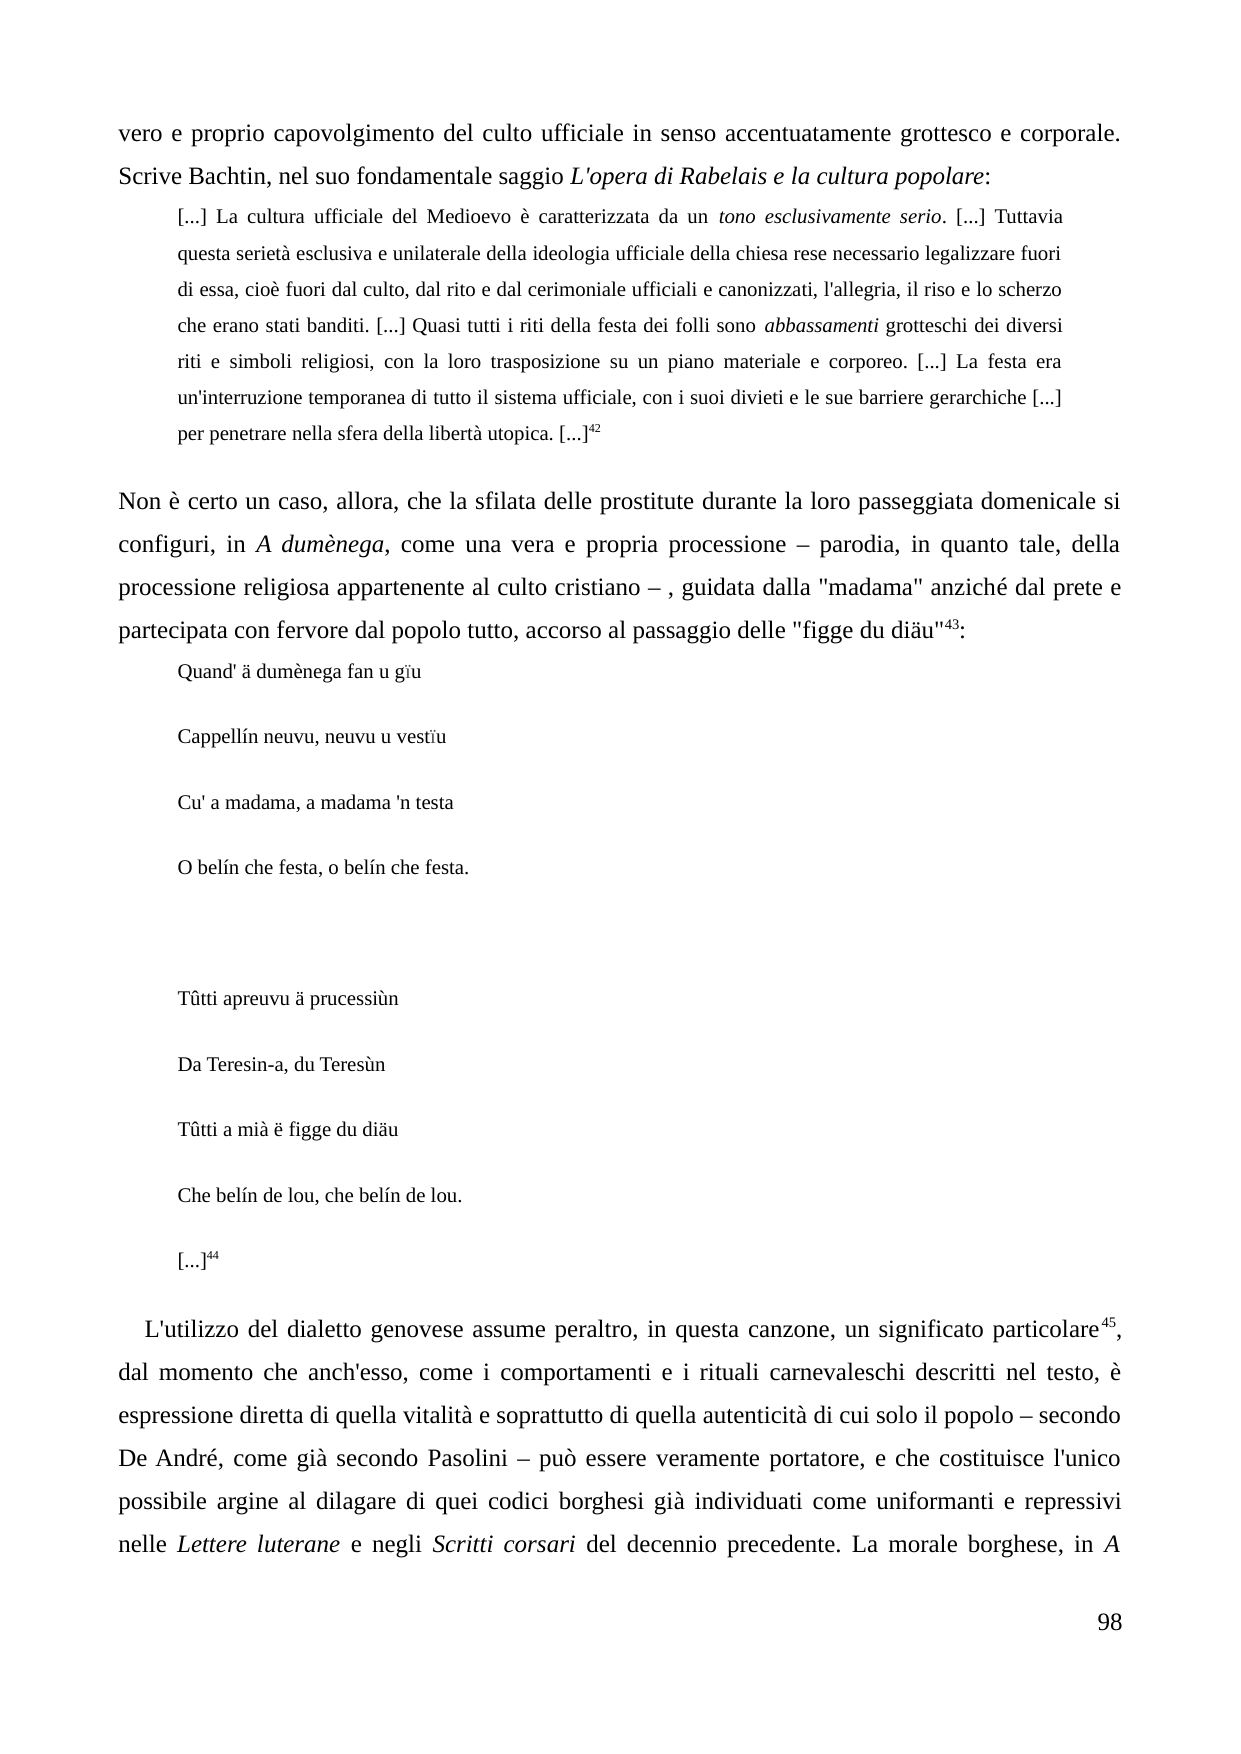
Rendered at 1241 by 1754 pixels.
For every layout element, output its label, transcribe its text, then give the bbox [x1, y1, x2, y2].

text O belín che festa, o belín che festa. [177, 855, 1063, 879]
text Tûtti apreuvu ä prucessiùn [177, 986, 1063, 1010]
text Quand' ä dumènega fan u gïu [177, 659, 1063, 683]
text [...] La cultura ufficiale del Medioevo è caratterizzata da un tono esclusivamente serio. [...] Tuttavia questa serietà esclusiva e unilaterale della ideologia ufficiale della chiesa rese necessario legalizzare fuori di essa, cioè fuori dal culto, dal rito e dal cerimoniale ufficiali e canonizzati, l'allegria, il riso e lo scherzo che erano stati banditi. [...] Quasi tutti i riti della festa dei folli sono abbassamenti grotteschi dei diversi riti e simboli religiosi, con la loro trasposizione su un piano materiale e corporeo. [...] La festa era un'interruzione temporanea di tutto il sistema ufficiale, con i suoi divieti e le sue barriere gerarchiche [...] per penetrare nella sfera della libertà utopica. [...] [177, 204, 1063, 445]
text L'utilizzo del dialetto genovese assume peraltro, in questa canzone, un significato particolare, dal momento che anch'esso, come i comportamenti e i rituali carnevaleschi descritti nel testo, è espressione diretta di quella vitalità e soprattutto di quella autenticità di cui solo il popolo – secondo De André, come già secondo Pasolini – può essere veramente portatore, e che costituisce l'unico possibile argine al dilagare di quei codici borghesi già individuati come uniformanti e repressivi nelle Lettere luterane e negli Scritti corsari del decennio precedente. La morale borghese, in A [118, 1314, 1122, 1558]
text Tûtti a mià ë figge du diäu [177, 1117, 1063, 1141]
text Da Teresin-a, du Teresùn [177, 1052, 1063, 1076]
text Non è certo un caso, allora, che la sfilata delle prostitute durante la loro passeggiata domenicale si configuri, in A dumènega, come una vera e propria processione – parodia, in quanto tale, della processione religiosa appartenente al culto cristiano – , guidata dalla "madama" anziché dal prete e partecipata con fervore dal popolo tutto, accorso al passaggio delle "figge du diäu": [118, 486, 1122, 644]
text Cu' a madama, a madama 'n testa [177, 790, 1063, 814]
text Che belín de lou, che belín de lou. [177, 1183, 1063, 1207]
text [...] [177, 1248, 1063, 1272]
text vero e proprio capovolgimento del culto ufficiale in senso accentuatamente grottesco e corporale. Scrive Bachtin, nel suo fondamentale saggio L'opera di Rabelais e la cultura popolare: [118, 118, 1122, 190]
text Cappellín neuvu, neuvu u vestïu [177, 724, 1063, 748]
